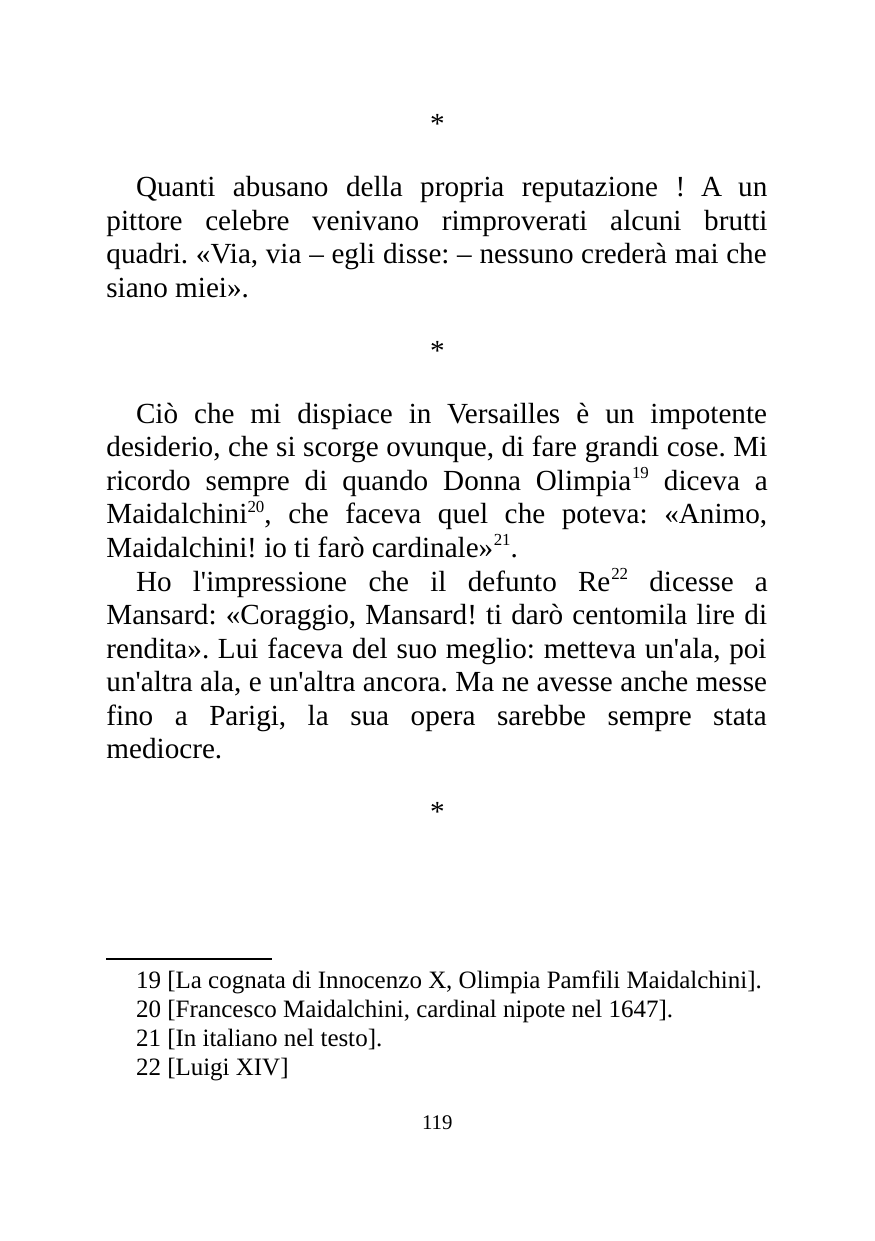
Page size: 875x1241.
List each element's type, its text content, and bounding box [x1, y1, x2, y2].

text Ciò che mi dispiace in Versailles è un impotente desiderio, che si scorge ovunque, di fare grandi cose. Mi ricordo sempre di quando Donna Olimpia diceva a Maidalchini, che faceva quel che poteva: «Animo, Maidalchini! io ti farò cardinale». [106, 396, 768, 564]
text [Luigi XIV] [106, 1052, 768, 1080]
text * [106, 794, 768, 828]
text * [106, 333, 768, 366]
text * [106, 106, 768, 140]
text [Francesco Maidalchini, cardinal nipote nel 1647]. [106, 994, 768, 1023]
text [La cognata di Innocenzo X, Olimpia Pamfili Maidalchini]. [106, 965, 768, 994]
text Quanti abusano della propria reputazione ! A un pittore celebre venivano rimproverati alcuni brutti quadri. «Via, via – egli disse: – nessuno crederà mai che siano miei». [106, 169, 768, 303]
text Ho l'impressione che il defunto Re dicesse a Mansard: «Coraggio, Mansard! ti darò centomila lire di rendita». Lui faceva del suo meglio: metteva un'ala, poi un'altra ala, e un'altra ancora. Ma ne avesse anche messe fino a Parigi, la sua opera sarebbe sempre stata mediocre. [106, 564, 768, 765]
text [In italiano nel testo]. [106, 1023, 768, 1052]
